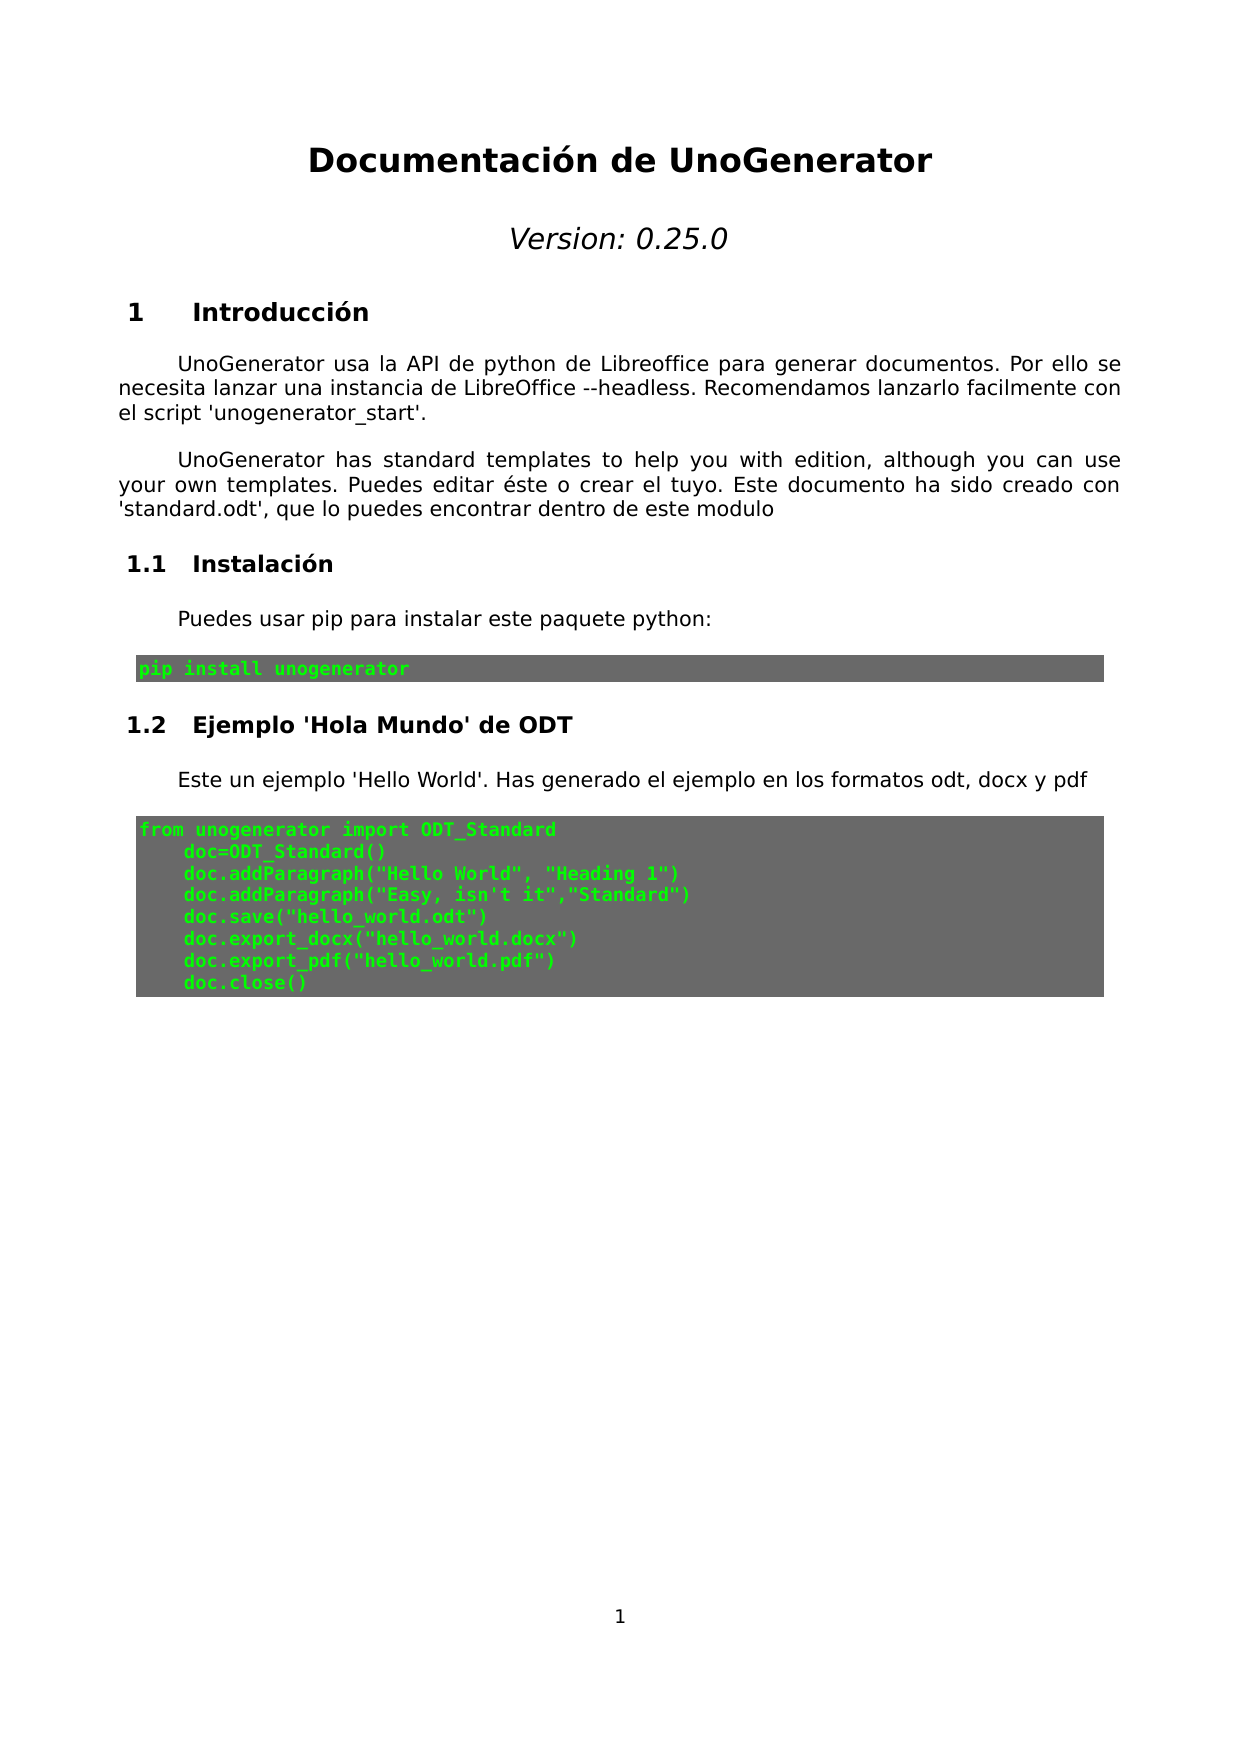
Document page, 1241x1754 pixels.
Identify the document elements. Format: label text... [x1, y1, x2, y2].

text pip install unogenerator [136, 655, 1104, 682]
text Puedes usar pip para instalar este paquete python: [118, 607, 1122, 631]
subtitle Introducción [118, 299, 1122, 328]
title Documentación de UnoGenerator [118, 142, 1122, 181]
subtitle Instalación [118, 551, 1122, 577]
text UnoGenerator usa la API de python de Libreoffice para generar documentos. Por ello se necesita lanzar una instancia de LibreOffice --headless. Recomendamos lanzarlo facilmente con el script 'unogenerator_start'. [118, 352, 1122, 425]
text Este un ejemplo 'Hello World'. Has generado el ejemplo en los formatos odt, docx y pdf [118, 768, 1122, 792]
subtitle Version: 0.25.0 [118, 222, 1122, 256]
text UnoGenerator has standard templates to help you with edition, although you can use your own templates. Puedes editar éste o crear el tuyo. Este documento ha sido creado con 'standard.odt', que lo puedes encontrar dentro de este modulo [118, 448, 1122, 521]
text from unogenerator import ODT_Standard doc=ODT_Standard() doc.addParagraph("Hello World", "Heading 1") doc.addParagraph("Easy, isn't it","Standard") doc.save("hello_world.odt") doc.export_docx("hello_world.docx") doc.export_pdf("hello_world.pdf") doc.close() [136, 816, 1104, 997]
subtitle Ejemplo 'Hola Mundo' de ODT [118, 712, 1122, 738]
